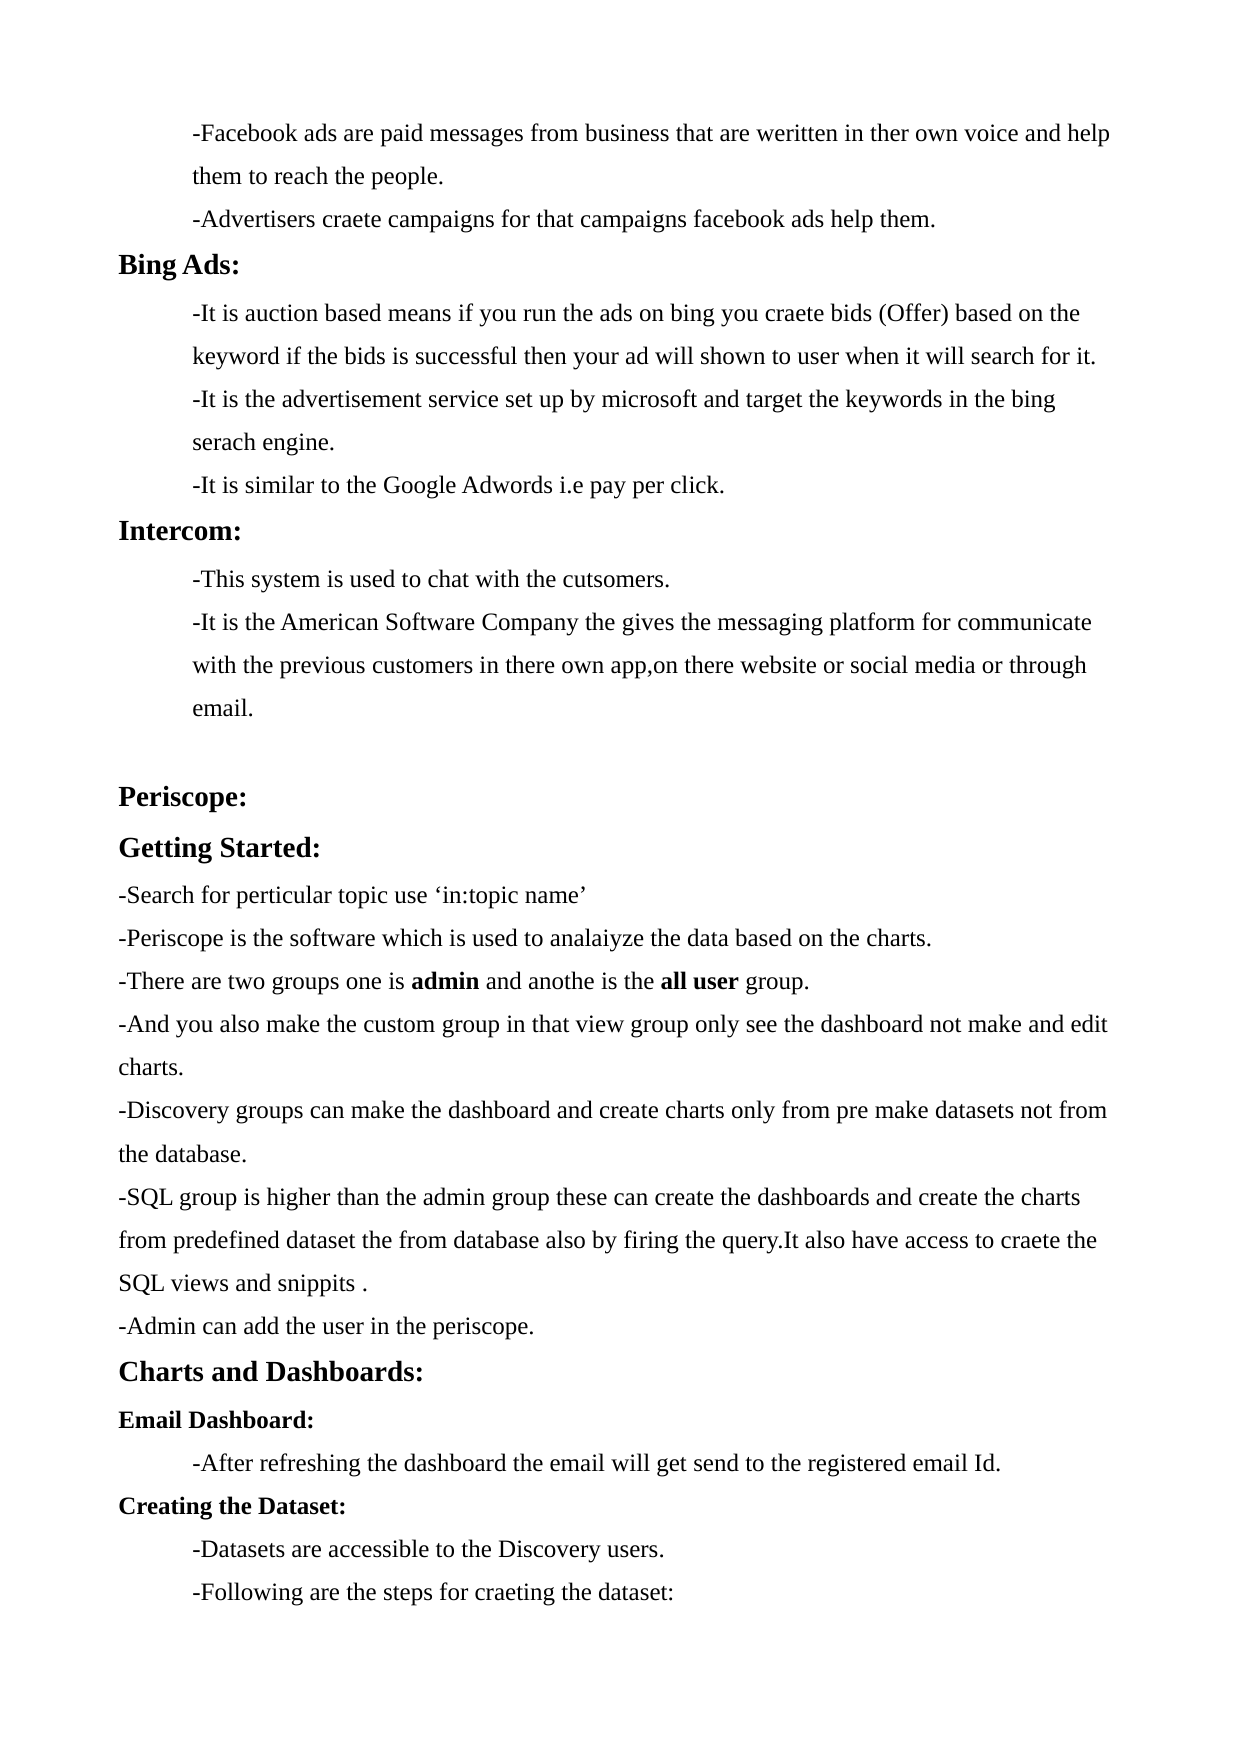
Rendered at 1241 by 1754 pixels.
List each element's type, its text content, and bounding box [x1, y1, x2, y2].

text Periscope: [118, 779, 1122, 813]
text -It is auction based means if you run the ads on bing you craete bids (Offer) based on the keyword if the bids is successful then your ad will shown to user when it will search for it. [118, 298, 1122, 370]
text -After refreshing the dashboard the email will get send to the registered email Id. [118, 1448, 1122, 1477]
text -Datasets are accessible to the Discovery users. [118, 1534, 1122, 1563]
text -Facebook ads are paid messages from business that are weritten in ther own voice and help them to reach the people. [118, 118, 1122, 190]
text -SQL group is higher than the admin group these can create the dashboards and create the charts from predefined dataset the from database also by firing the query.It also have access to craete the SQL views and snippits . [118, 1182, 1122, 1297]
text Email Dashboard: [118, 1405, 1122, 1433]
text -It is the American Software Company the gives the messaging platform for communicate with the previous customers in there own app,on there website or social media or through email. [118, 607, 1122, 722]
text Intercom: [118, 513, 1122, 547]
text Charts and Dashboards: [118, 1354, 1122, 1388]
text Creating the Dataset: [118, 1491, 1122, 1520]
text -Discovery groups can make the dashboard and create charts only from pre make datasets not from the database. [118, 1096, 1122, 1167]
text -And you also make the custom group in that view group only see the dashboard not make and edit charts. [118, 1009, 1122, 1081]
text -Search for perticular topic use ‘in:topic name’ [118, 880, 1122, 909]
text Getting Started: [118, 830, 1122, 863]
text -Following are the steps for craeting the dataset: [118, 1577, 1122, 1606]
text -It is similar to the Google Adwords i.e pay per click. [118, 470, 1122, 499]
text -There are two groups one is admin and anothe is the all user group. [118, 966, 1122, 995]
text -Admin can add the user in the periscope. [118, 1311, 1122, 1340]
text -Periscope is the software which is used to analaiyze the data based on the charts. [118, 923, 1122, 952]
text -Advertisers craete campaigns for that campaigns facebook ads help them. [118, 204, 1122, 233]
text -It is the advertisement service set up by microsoft and target the keywords in the bing serach engine. [118, 384, 1122, 456]
text Bing Ads: [118, 247, 1122, 281]
text -This system is used to chat with the cutsomers. [118, 564, 1122, 592]
